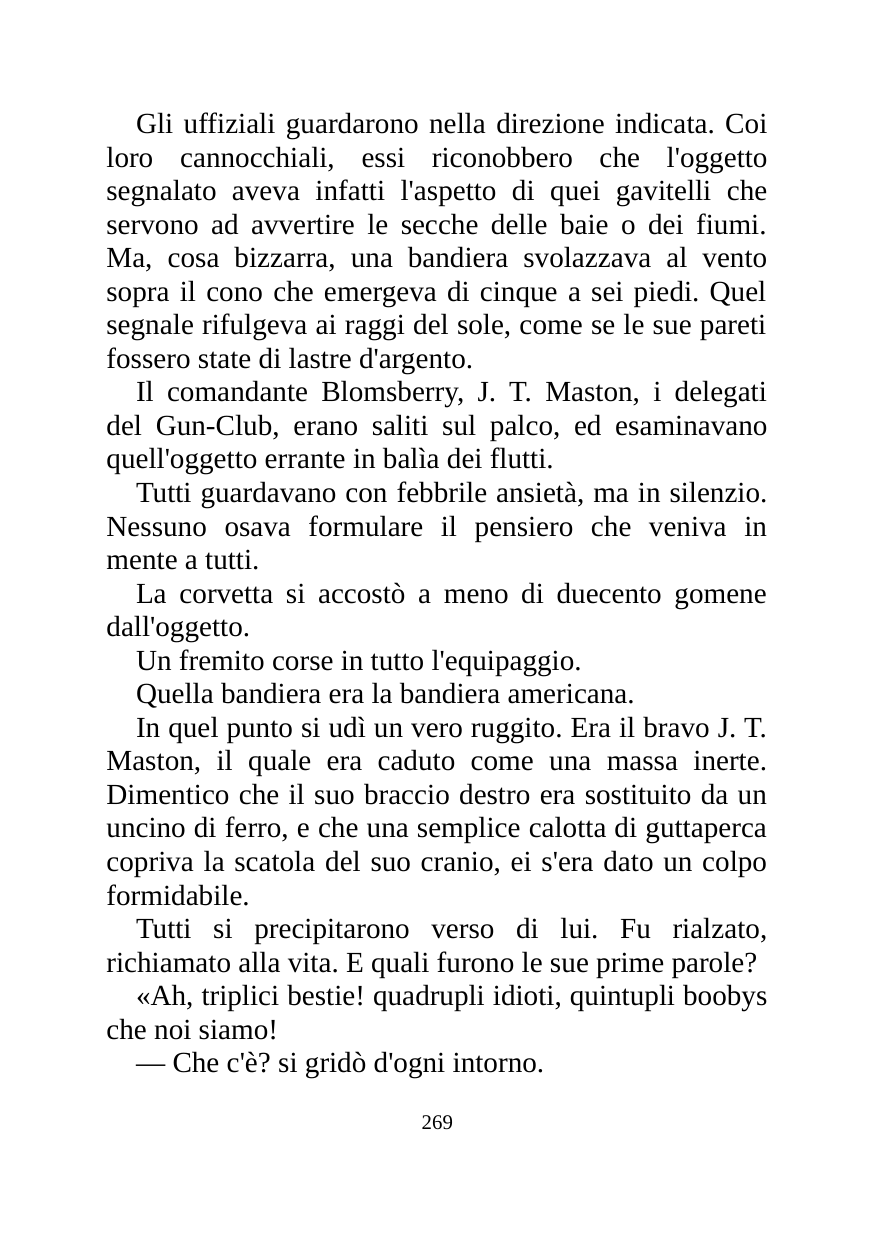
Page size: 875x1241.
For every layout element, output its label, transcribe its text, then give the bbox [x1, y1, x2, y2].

text Il comandante Blomsberry, J. T. Maston, i delegati del Gun-Club, erano saliti sul palco, ed esaminavano quell'oggetto errante in balìa dei flutti. [106, 374, 768, 475]
text Tutti si precipitarono verso di lui. Fu rialzato, richiamato alla vita. E quali furono le sue prime parole? [106, 911, 768, 978]
text Un fremito corse in tutto l'equipaggio. [106, 643, 768, 676]
text — Che c'è? si gridò d'ogni intorno. [106, 1045, 768, 1079]
text Gli uffiziali guardarono nella direzione indicata. Coi loro cannocchiali, essi riconobbero che l'oggetto segnalato aveva infatti l'aspetto di quei gavitelli che servono ad avvertire le secche delle baie o dei fiumi. Ma, cosa bizzarra, una bandiera svolazzava al vento sopra il cono che emergeva di cinque a sei piedi. Quel segnale rifulgeva ai raggi del sole, come se le sue pareti fossero state di lastre d'argento. [106, 106, 768, 374]
text In quel punto si udì un vero ruggito. Era il bravo J. T. Maston, il quale era caduto come una massa inerte. Dimentico che il suo braccio destro era sostituito da un uncino di ferro, e che una semplice calotta di guttaperca copriva la scatola del suo cranio, ei s'era dato un colpo formidabile. [106, 710, 768, 911]
text Tutti guardavano con febbrile ansietà, ma in silenzio. Nessuno osava formulare il pensiero che veniva in mente a tutti. [106, 475, 768, 576]
text «Ah, triplici bestie! quadrupli idioti, quintupli boobys che noi siamo! [106, 978, 768, 1045]
text La corvetta si accostò a meno di duecento gomene dall'oggetto. [106, 576, 768, 643]
text Quella bandiera era la bandiera americana. [106, 676, 768, 710]
